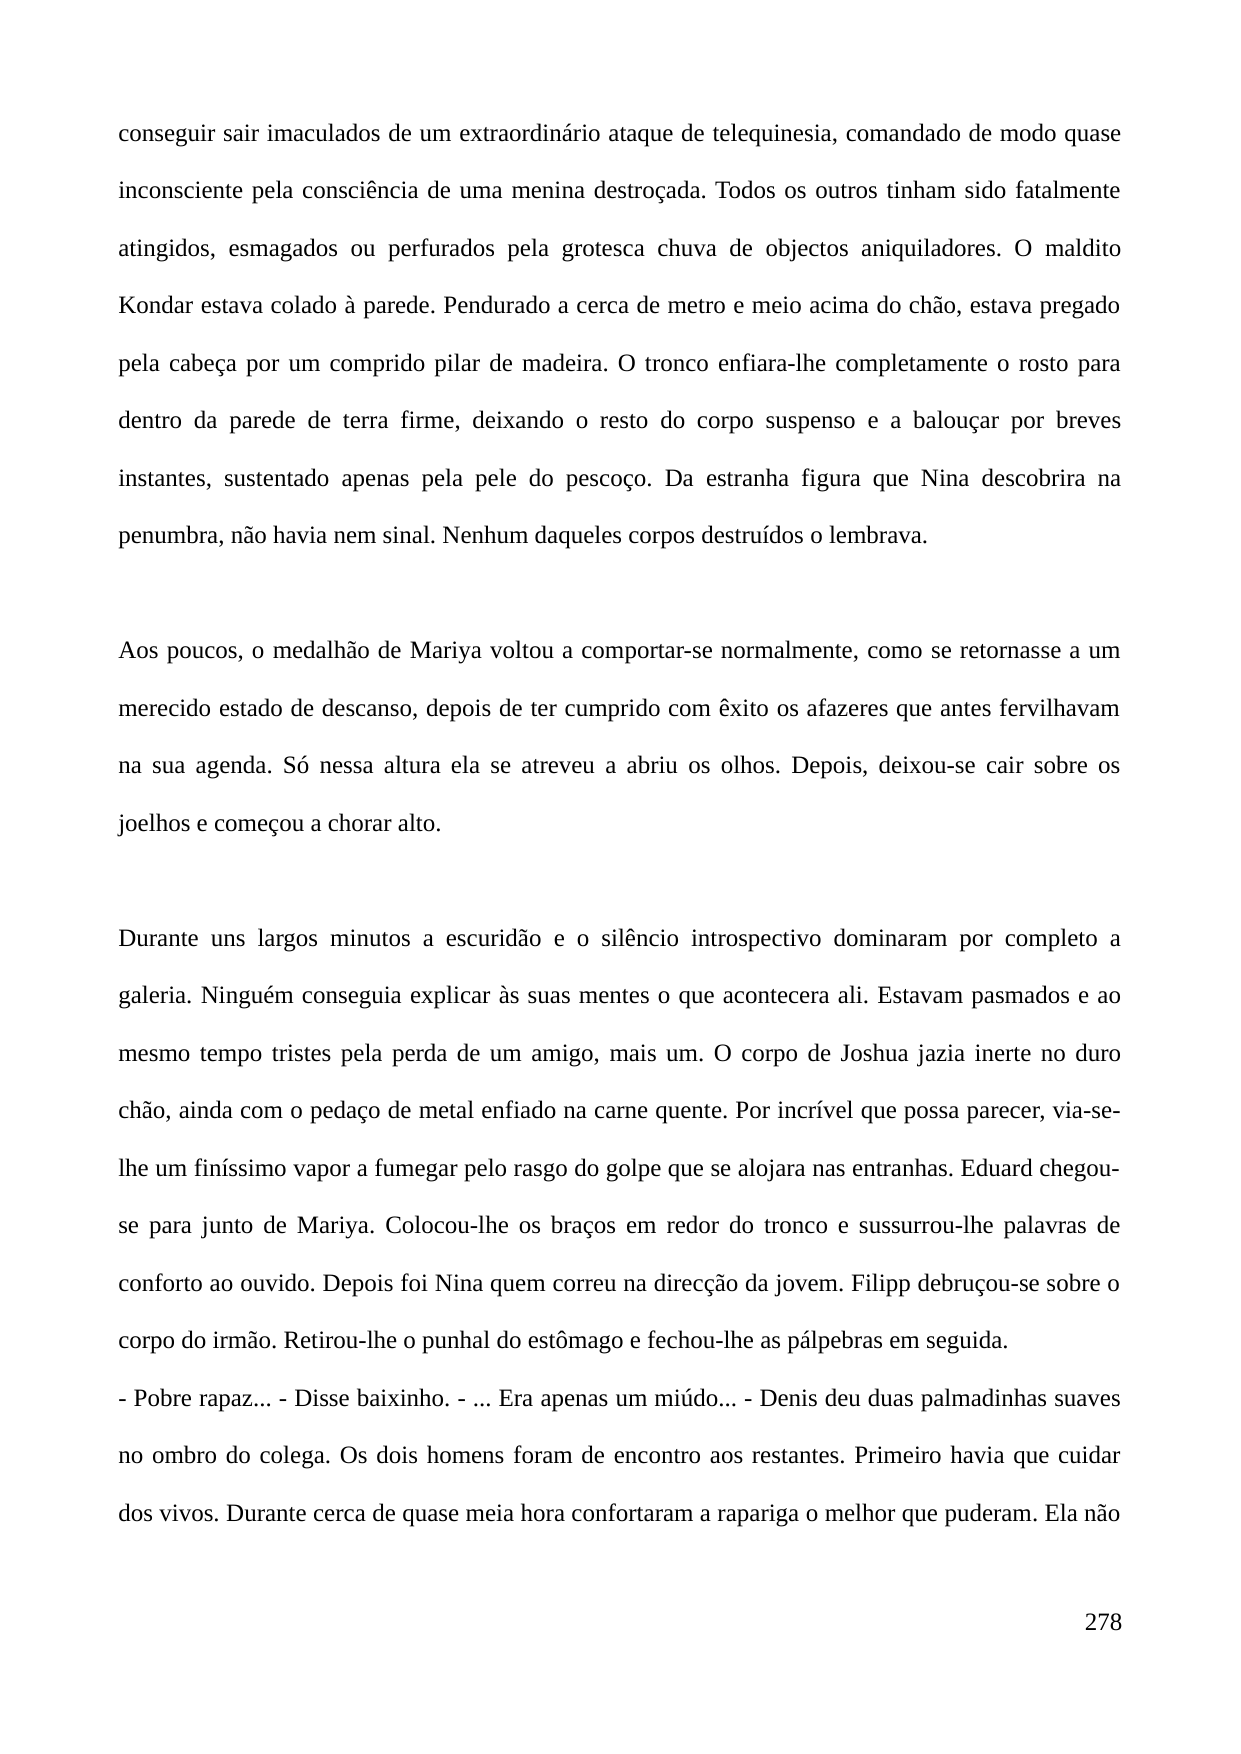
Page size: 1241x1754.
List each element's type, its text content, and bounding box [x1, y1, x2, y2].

text Aos poucos, o medalhão de Mariya voltou a comportar-se normalmente, como se retornasse a um merecido estado de descanso, depois de ter cumprido com êxito os afazeres que antes fervilhavam na sua agenda. Só nessa altura ela se atreveu a abriu os olhos. Depois, deixou-se cair sobre os joelhos e começou a chorar alto. [118, 636, 1122, 837]
text - Pobre rapaz... - Disse baixinho. - ... Era apenas um miúdo... - Denis deu duas palmadinhas suaves no ombro do colega. Os dois homens foram de encontro aos restantes. Primeiro havia que cuidar dos vivos. Durante cerca de quase meia hora confortaram a rapariga o melhor que puderam. Ela não [118, 1383, 1122, 1527]
text Durante uns largos minutos a escuridão e o silêncio introspectivo dominaram por completo a galeria. Ninguém conseguia explicar às suas mentes o que acontecera ali. Estavam pasmados e ao mesmo tempo tristes pela perda de um amigo, mais um. O corpo de Joshua jazia inerte no duro chão, ainda com o pedaço de metal enfiado na carne quente. Por incrível que possa parecer, via-se-lhe um finíssimo vapor a fumegar pelo rasgo do golpe que se alojara nas entranhas. Eduard chegou-se para junto de Mariya. Colocou-lhe os braços em redor do tronco e sussurrou-lhe palavras de conforto ao ouvido. Depois foi Nina quem correu na direcção da jovem. Filipp debruçou-se sobre o corpo do irmão. Retirou-lhe o punhal do estômago e fechou-lhe as pálpebras em seguida. [118, 923, 1122, 1354]
text conseguir sair imaculados de um extraordinário ataque de telequinesia, comandado de modo quase inconsciente pela consciência de uma menina destroçada. Todos os outros tinham sido fatalmente atingidos, esmagados ou perfurados pela grotesca chuva de objectos aniquiladores. O maldito Kondar estava colado à parede. Pendurado a cerca de metro e meio acima do chão, estava pregado pela cabeça por um comprido pilar de madeira. O tronco enfiara-lhe completamente o rosto para dentro da parede de terra firme, deixando o resto do corpo suspenso e a balouçar por breves instantes, sustentado apenas pela pele do pescoço. Da estranha figura que Nina descobrira na penumbra, não havia nem sinal. Nenhum daqueles corpos destruídos o lembrava. [118, 118, 1122, 549]
